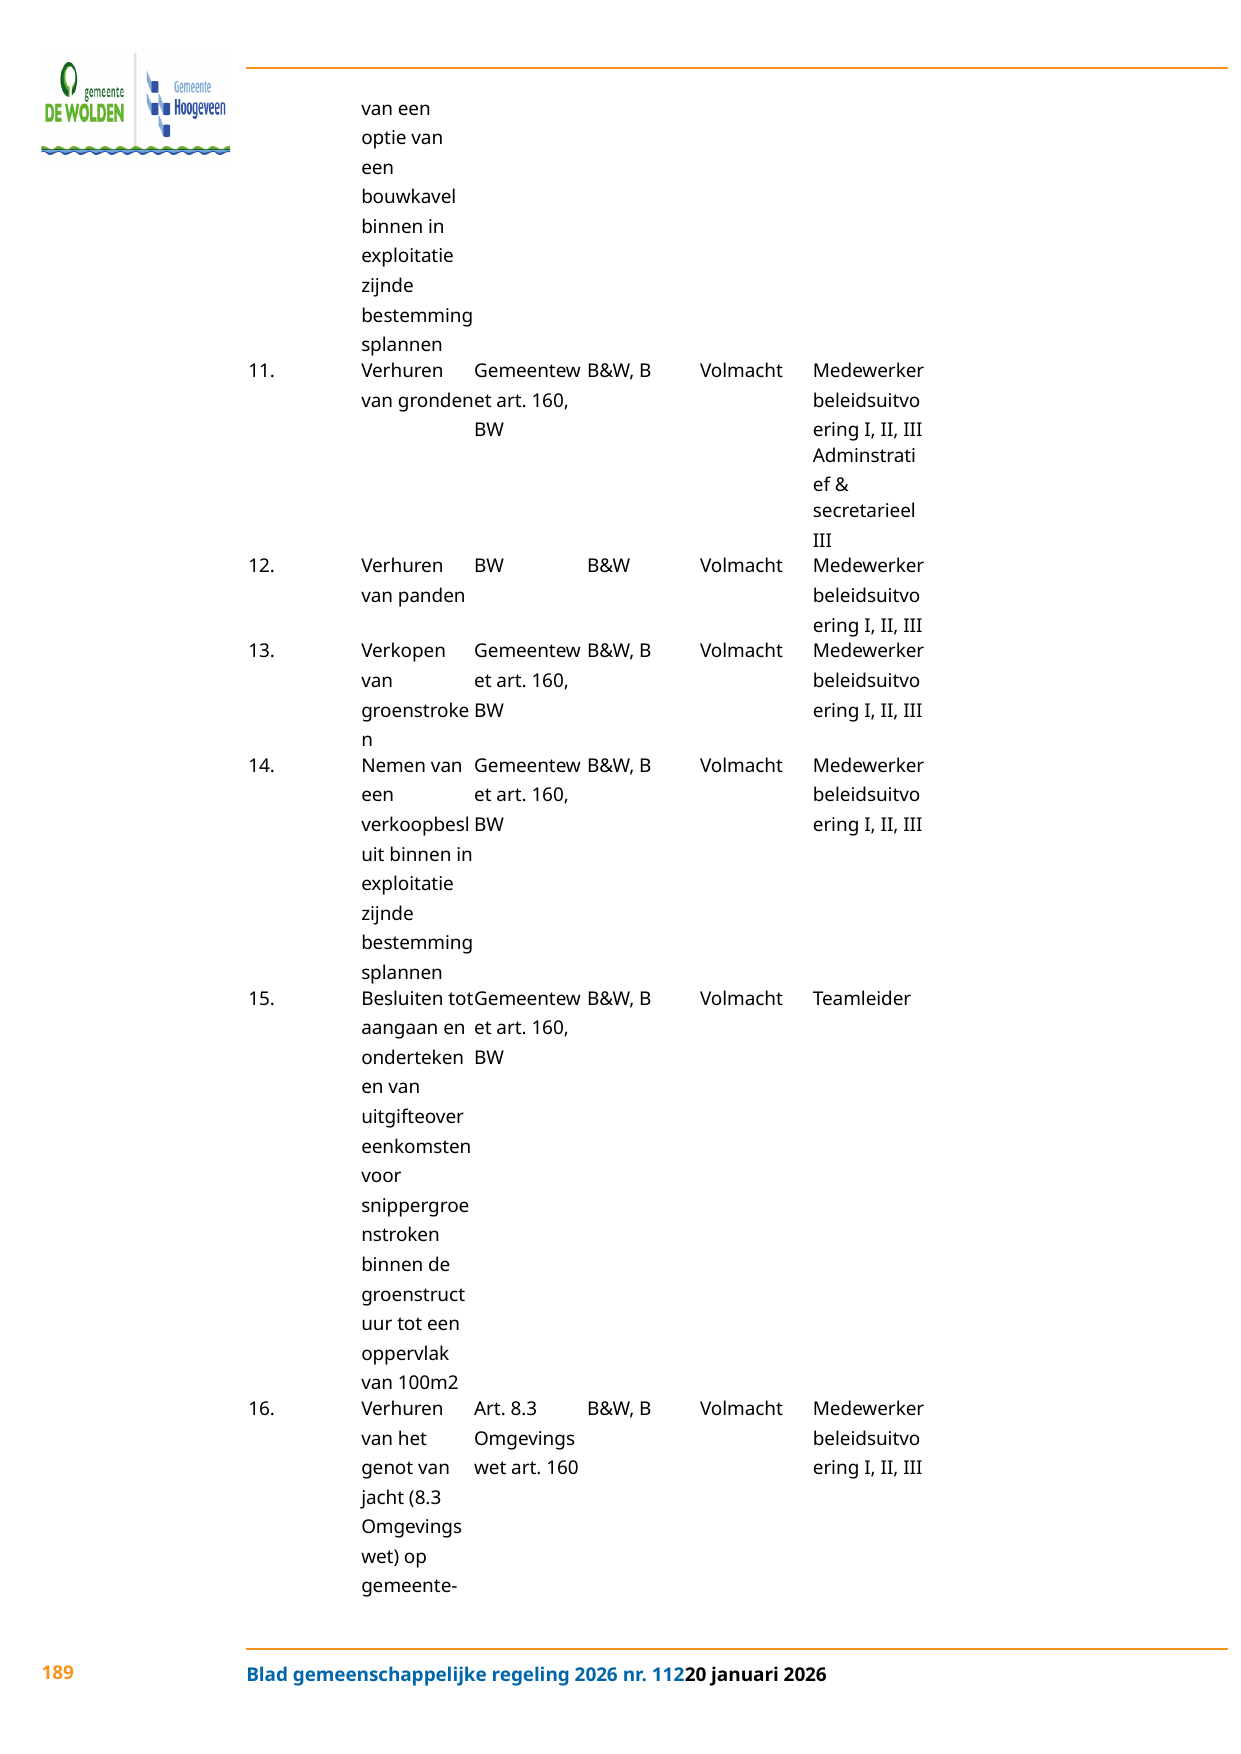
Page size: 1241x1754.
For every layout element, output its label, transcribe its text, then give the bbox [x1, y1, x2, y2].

table_cell Volmacht [700, 1395, 813, 1598]
table_cell [926, 95, 1038, 357]
table_cell 11. [248, 357, 361, 553]
table_cell B&W, B [587, 1395, 700, 1598]
table_cell 15. [248, 985, 361, 1395]
table_cell Verhuren van het genot van jacht (8.3 Omgevingswet) op gemeente- [361, 1395, 474, 1598]
table_cell BW [474, 553, 587, 638]
table_cell Verkopen van groenstroken [361, 638, 474, 752]
table_cell [587, 95, 700, 357]
table_cell Gemeentewet art. 160, BW [474, 985, 587, 1395]
table_cell Medewerker beleidsuitvoering I, II, III [813, 638, 926, 752]
table_cell Teamleider [813, 985, 926, 1395]
picture [41, 47, 231, 172]
table_cell B&W, B [587, 357, 700, 553]
table_cell 13. [248, 638, 361, 752]
table_cell Volmacht [700, 638, 813, 752]
table_cell [474, 95, 587, 357]
table_cell [813, 95, 926, 357]
table_cell Volmacht [700, 985, 813, 1395]
table_cell van een optie van een bouwkavel binnen in exploitatie zijnde bestemmingsplannen [361, 95, 474, 357]
table_cell 16. [248, 1395, 361, 1598]
table_cell [1039, 579, 1152, 638]
table_cell Verhuren van gronden [361, 357, 474, 553]
table_cell [926, 1395, 1038, 1598]
table_cell [1039, 1421, 1152, 1598]
table_cell Medewerker beleidsuitvoering I, II, III [813, 752, 926, 985]
table_cell [248, 95, 361, 357]
table_cell [926, 752, 1038, 985]
table_cell B&W, B [587, 752, 700, 985]
table_cell Volmacht [700, 553, 813, 638]
table_cell Gemeentewet art. 160, BW [474, 638, 587, 752]
table_cell Art. 8.3 Omgevingswet art. 160 [474, 1395, 587, 1598]
table_cell [926, 553, 1038, 638]
table_cell [926, 638, 1038, 752]
table_cell B&W, B [587, 985, 700, 1395]
table_cell [1039, 95, 1152, 357]
table_cell B&W [587, 553, 700, 638]
table_cell Medewerker beleidsuitvoering I, II, III [813, 1395, 926, 1598]
table_cell Gemeentewet art. 160, BW [474, 357, 587, 553]
table_cell Adminstratief & [813, 442, 926, 497]
table_cell Verhuren van panden [361, 553, 474, 638]
table_cell [700, 95, 813, 357]
table_cell Medewerker beleidsuitvoering I, II, III [813, 357, 926, 442]
table_cell 14. [248, 752, 361, 985]
table_cell Besluiten tot aangaan en ondertekenen van uitgifteovereenkomsten voor snippergroenstroken binnen de groenstructuur tot een oppervlak van 100m2 [361, 985, 474, 1395]
table_cell B&W, B [587, 638, 700, 752]
table_cell [926, 985, 1038, 1395]
table_cell Gemeentewet art. 160, BW [474, 752, 587, 985]
table_cell Nemen van een verkoopbesluit binnen in exploitatie zijnde bestemmingsplannen [361, 752, 474, 985]
table_cell Volmacht [700, 357, 813, 553]
table_cell [1039, 778, 1152, 985]
table_cell Medewerker beleidsuitvoering I, II, III [813, 553, 926, 638]
table_cell Volmacht [700, 752, 813, 985]
table_cell 12. [248, 553, 361, 638]
table_cell [926, 357, 1038, 553]
table_cell secretarieel III [813, 498, 926, 553]
